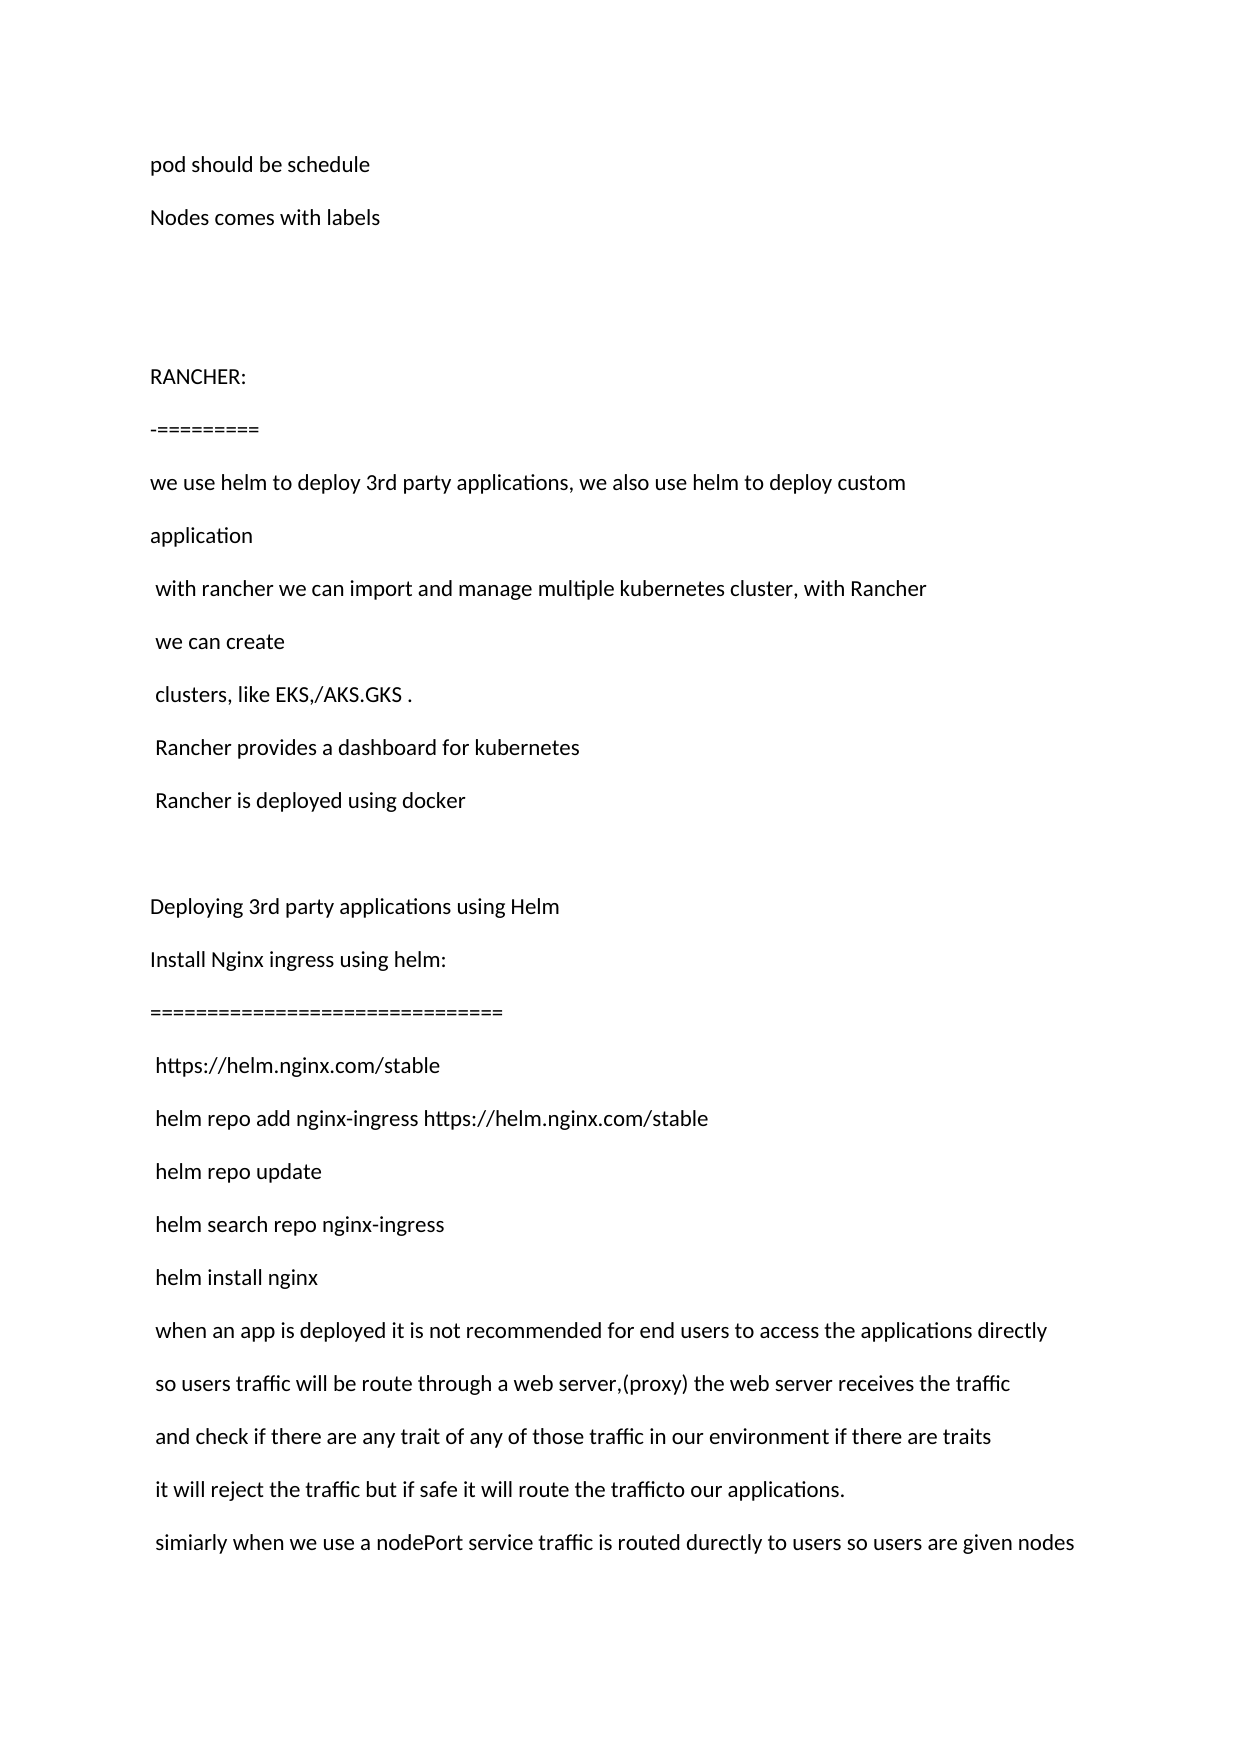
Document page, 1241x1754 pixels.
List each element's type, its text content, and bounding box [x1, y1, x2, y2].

text helm repo add nginx-ingress https://helm.nginx.com/stable [150, 1104, 1090, 1132]
text and check if there are any trait of any of those traffic in our environment if there are traits [150, 1422, 1090, 1451]
text Deploying 3rd party applications using Helm [150, 892, 1090, 920]
text application [150, 521, 1090, 549]
text https://helm.nginx.com/stable [150, 1051, 1090, 1079]
text we can create [150, 627, 1090, 655]
text clusters, like EKS,/AKS.GKS . [150, 680, 1090, 708]
text with rancher we can import and manage multiple kubernetes cluster, with Rancher [150, 574, 1090, 602]
text we use helm to deploy 3rd party applications, we also use helm to deploy custom [150, 468, 1090, 496]
text -========= [150, 415, 1090, 443]
text RANCHER: [150, 362, 1090, 390]
text it will reject the traffic but if safe it will route the trafficto our applications. [150, 1476, 1090, 1503]
text helm repo update [150, 1157, 1090, 1185]
text simiarly when we use a nodePort service traffic is routed durectly to users so users are given nodes [150, 1528, 1090, 1557]
text pod should be schedule [150, 150, 1090, 178]
text helm install nginx [150, 1263, 1090, 1291]
text Install Nginx ingress using helm: [150, 945, 1090, 973]
text Rancher provides a dashboard for kubernetes [150, 733, 1090, 761]
text so users traffic will be route through a web server,(proxy) the web server receives the traffic [150, 1369, 1090, 1397]
text helm search repo nginx-ingress [150, 1210, 1090, 1238]
text Nodes comes with labels [150, 203, 1090, 231]
text =============================== [150, 998, 1090, 1026]
text when an app is deployed it is not recommended for end users to access the applications directly [150, 1316, 1090, 1344]
text Rancher is deployed using docker [150, 786, 1090, 814]
